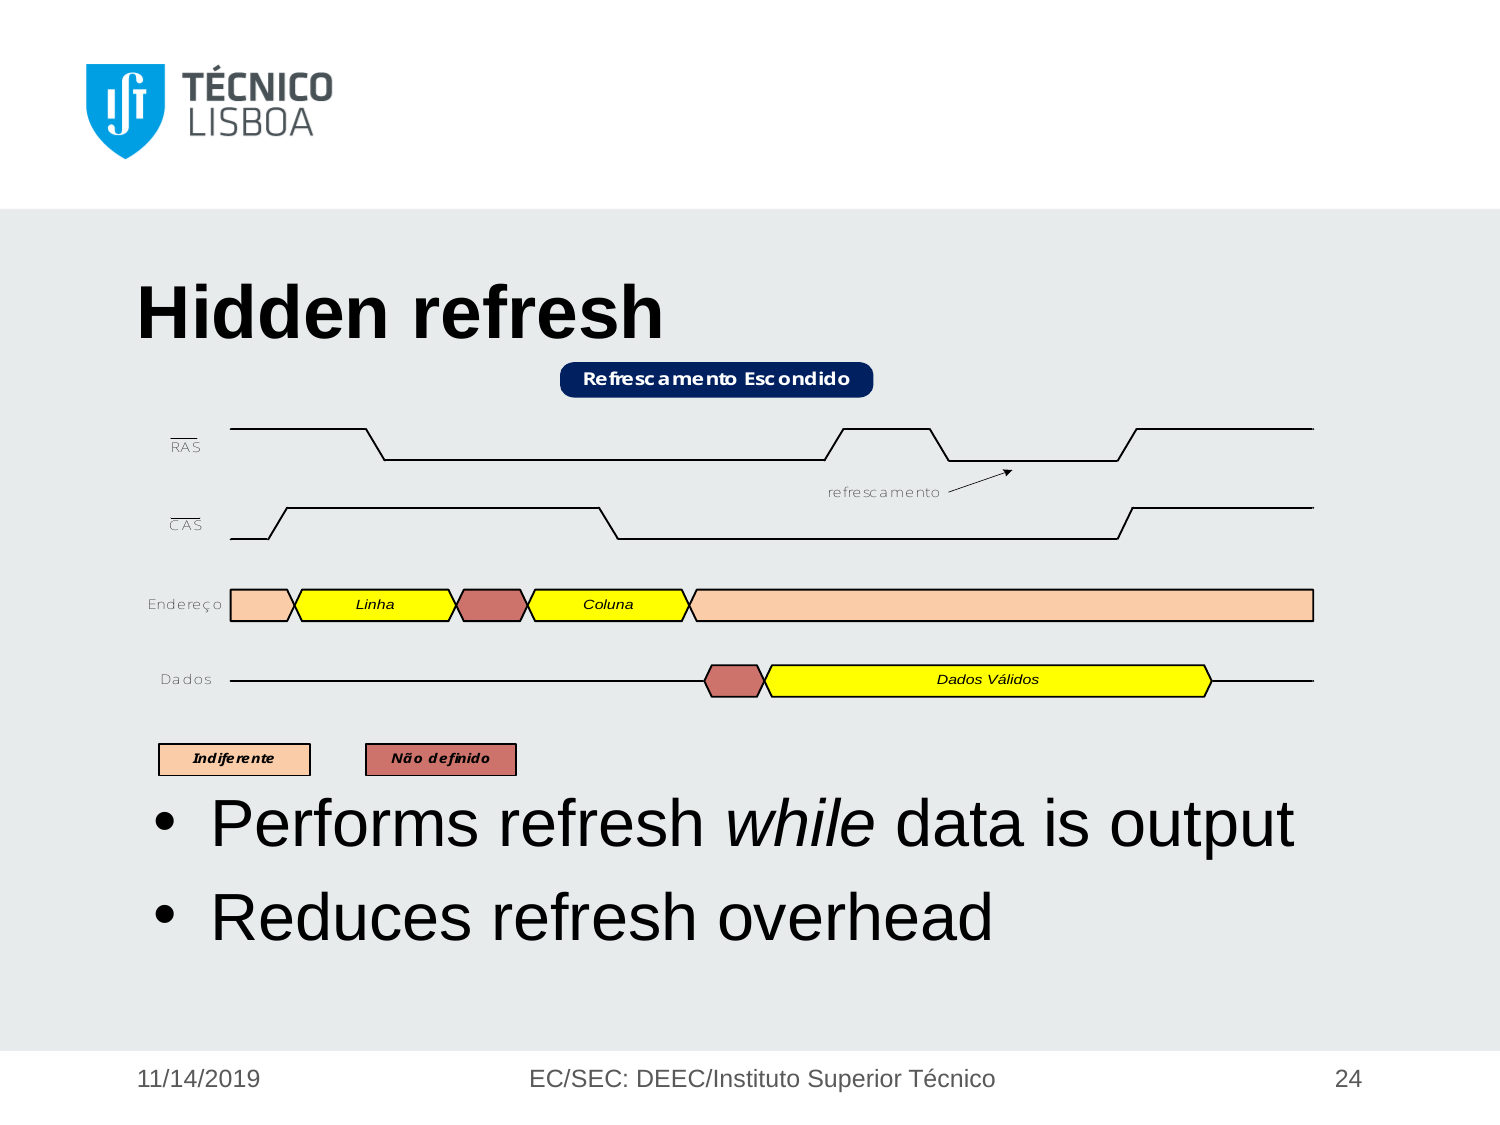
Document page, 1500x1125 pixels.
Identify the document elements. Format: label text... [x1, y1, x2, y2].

slide_number [1077, 1052, 1378, 1103]
footer EC/SEC: DEEC/Instituto Superior Técnico [512, 1052, 1021, 1103]
title Hidden refresh [121, 237, 1378, 381]
picture [0, 0, 1500, 1125]
list Performs refresh while data is output Reduces refresh overhead [138, 772, 1395, 1034]
slide_number 11/14/2019 [121, 1052, 425, 1103]
